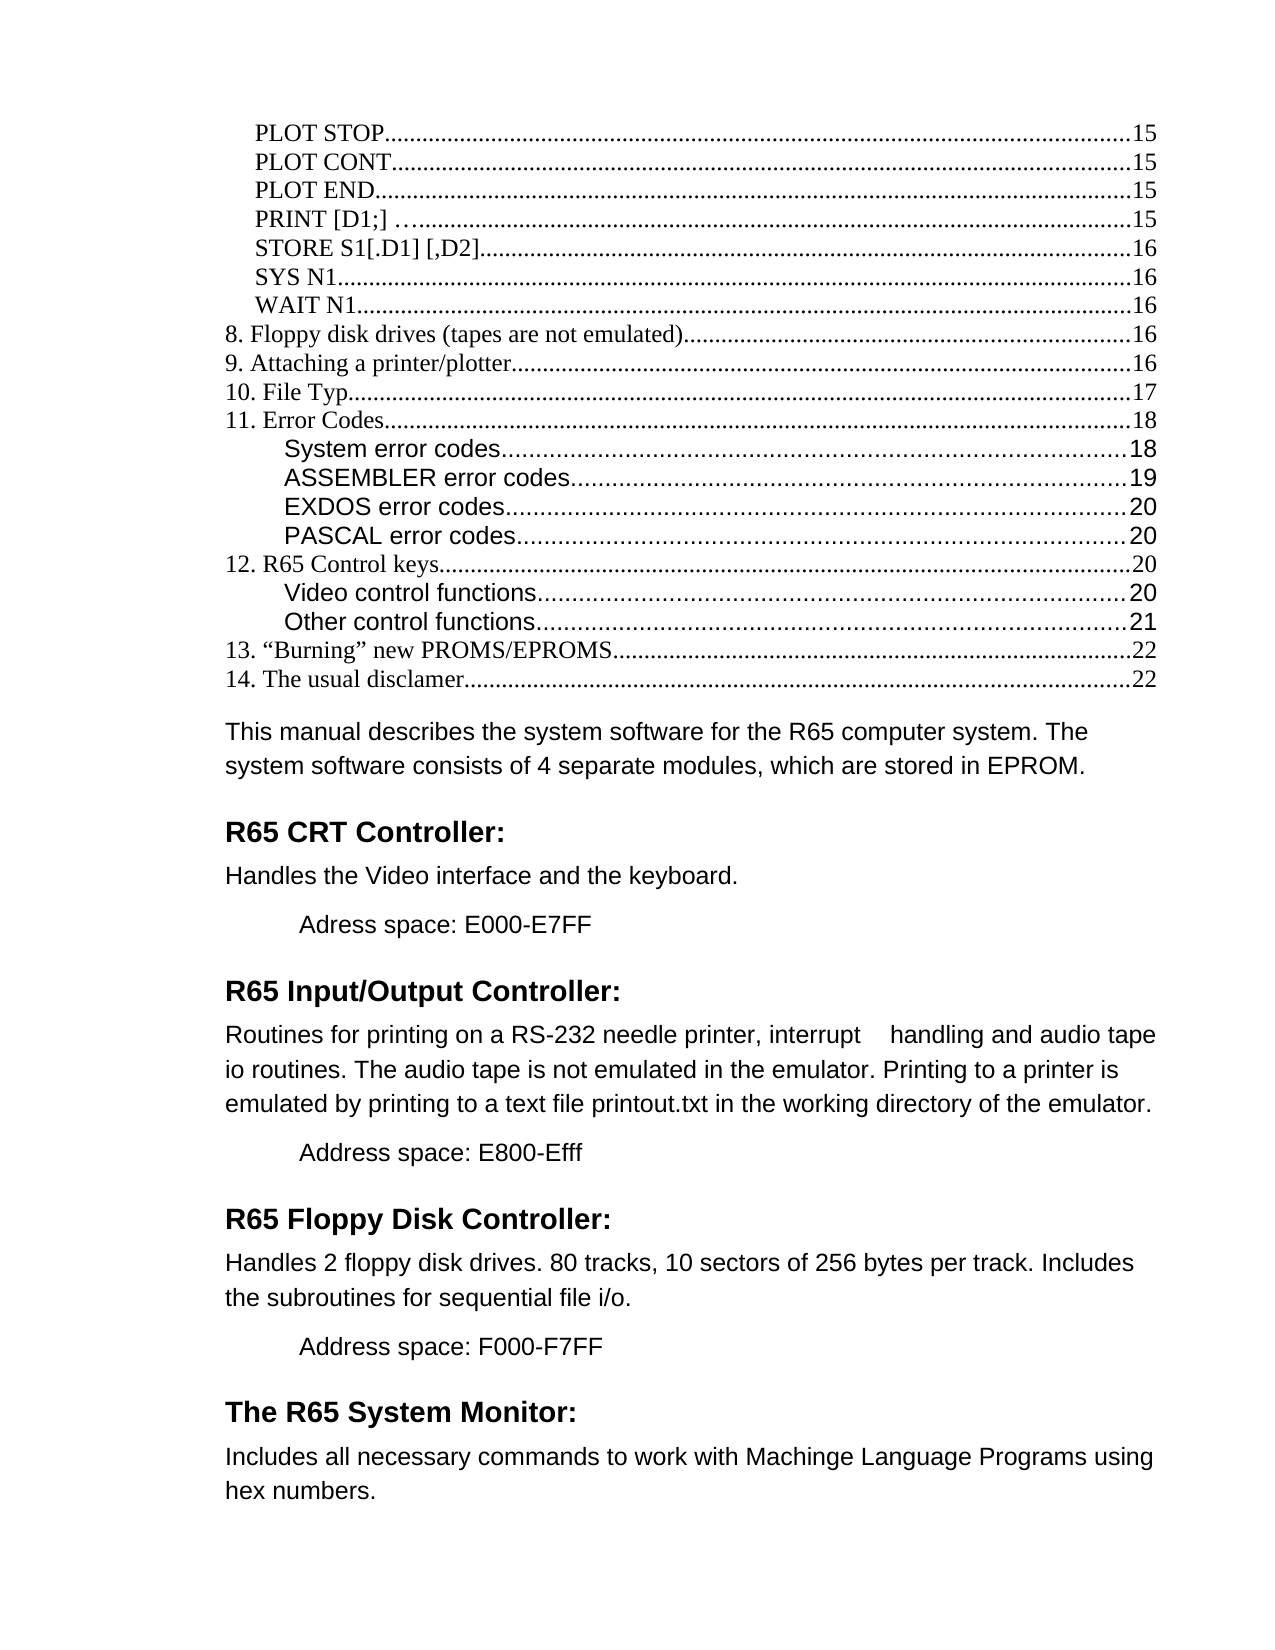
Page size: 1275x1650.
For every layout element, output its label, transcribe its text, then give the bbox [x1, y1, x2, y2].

subtitle R65 Input/Output Controller: [225, 974, 1157, 1008]
text 10. File Typ 17 [225, 377, 1157, 406]
text Routines for printing on a RS-232 needle printer, interrupt handling and audio tape io routines. The audio tape is not emulated in the emulator. Printing to a printer is emulated by printing to a text file printout.txt in the working directory of the emulator. [225, 1020, 1157, 1118]
text STORE S1[.D1] [,D2] 16 [254, 233, 1157, 262]
text PLOT END 15 [254, 176, 1157, 204]
text Video control functions 20 [284, 578, 1157, 607]
text Address space: F000-F7FF [225, 1332, 1157, 1360]
text 12. R65 Control keys 20 [225, 549, 1157, 578]
text System error codes 18 [284, 434, 1157, 463]
text ASSEMBLER error codes 19 [284, 463, 1157, 492]
text Address space: E800-Efff [225, 1138, 1157, 1167]
text Handles 2 floppy disk drives. 80 tracks, 10 sectors of 256 bytes per track. Includes the subroutines for sequential file i/o. [225, 1248, 1157, 1311]
text EXDOS error codes 20 [284, 492, 1157, 521]
text 11. Error Codes 18 [225, 406, 1157, 434]
text PASCAL error codes 20 [284, 521, 1157, 549]
text PLOT CONT 15 [254, 147, 1157, 176]
text Other control functions 21 [284, 607, 1157, 636]
text Adress space: E000-E7FF [225, 910, 1157, 939]
text Includes all necessary commands to work with Machinge Language Programs using hex numbers. [225, 1441, 1157, 1505]
text 8. Floppy disk drives (tapes are not emulated) 16 [225, 319, 1157, 348]
text PLOT STOP 15 [254, 118, 1157, 147]
text Handles the Video interface and the keyboard. [225, 861, 1157, 890]
subtitle R65 Floppy Disk Controller: [225, 1202, 1157, 1236]
text 9. Attaching a printer/plotter 16 [225, 348, 1157, 377]
text 14. The usual disclamer 22 [225, 664, 1157, 693]
text SYS N1 16 [254, 262, 1157, 291]
text 13. “Burning” new PROMS/EPROMS 22 [225, 636, 1157, 664]
text This manual describes the system software for the R65 computer system. The system software consists of 4 separate modules, which are stored in EPROM. [225, 717, 1157, 780]
subtitle R65 CRT Controller: [225, 815, 1157, 849]
text PRINT [D1;] …. 15 [254, 204, 1157, 233]
text WAIT N1 16 [254, 291, 1157, 319]
subtitle The R65 System Monitor: [225, 1395, 1157, 1429]
